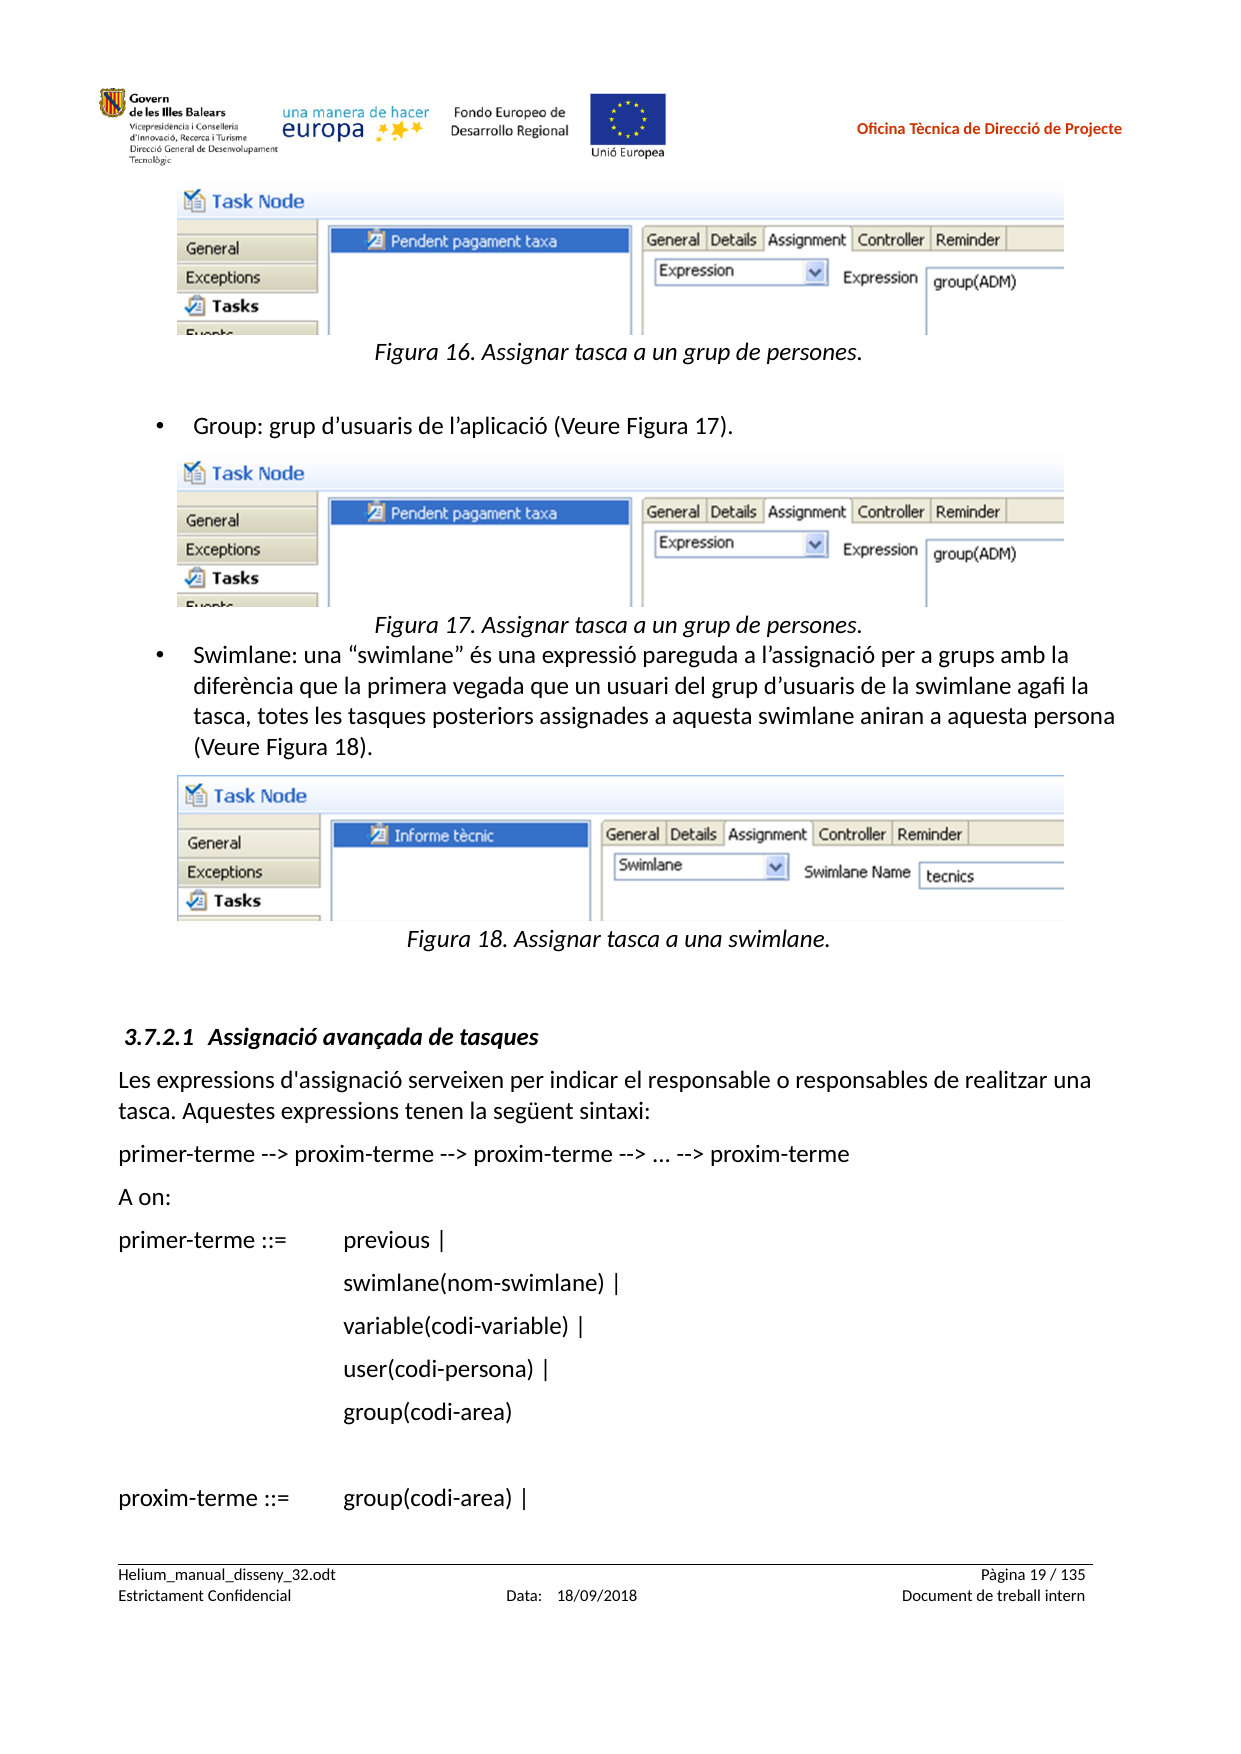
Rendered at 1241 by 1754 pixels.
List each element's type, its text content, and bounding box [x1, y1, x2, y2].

text Les expressions d'assignació serveixen per indicar el responsable o responsables de realitzar una tasca. Aquestes expressions tenen la següent sintaxi: [118, 1064, 1122, 1125]
picture [99, 87, 668, 166]
picture [175, 180, 1065, 337]
text primer-terme ::= previous | [118, 1224, 1122, 1254]
text A on: [118, 1181, 1122, 1211]
list Swimlane: una “swimlane” és una expressió pareguda a l’assignació per a grups amb la diferència que la primera vegada que un usuari del grup d’usuaris de la swimlane agafi la tasca, totes les tasques posteriors assignades a aquesta swimlane aniran a aquesta persona (Veure Figura 18). [156, 607, 1122, 761]
text variable(codi-variable) | [118, 1310, 1122, 1340]
subtitle Assignació avançada de tasques [118, 1021, 1122, 1052]
text proxim-terme ::= group(codi-area) | [118, 1482, 1122, 1512]
text Figura 18. Assignar tasca a una swimlane. [175, 923, 1065, 953]
text primer-terme --> proxim-terme --> proxim-terme --> ... --> proxim-terme [118, 1138, 1122, 1168]
text user(codi-persona) | [118, 1353, 1122, 1383]
list Figura 17. Assignar tasca a un grup de persones. [175, 609, 1065, 639]
text group(codi-area) [118, 1396, 1122, 1426]
list Group: grup d’usuaris de l’aplicació (Veure Figura 17). [156, 410, 1122, 440]
text swimlane(nom-swimlane) | [118, 1267, 1122, 1297]
picture [175, 452, 1065, 609]
picture [175, 773, 1065, 923]
text Figura 16. Assignar tasca a un grup de persones. [175, 337, 1065, 367]
